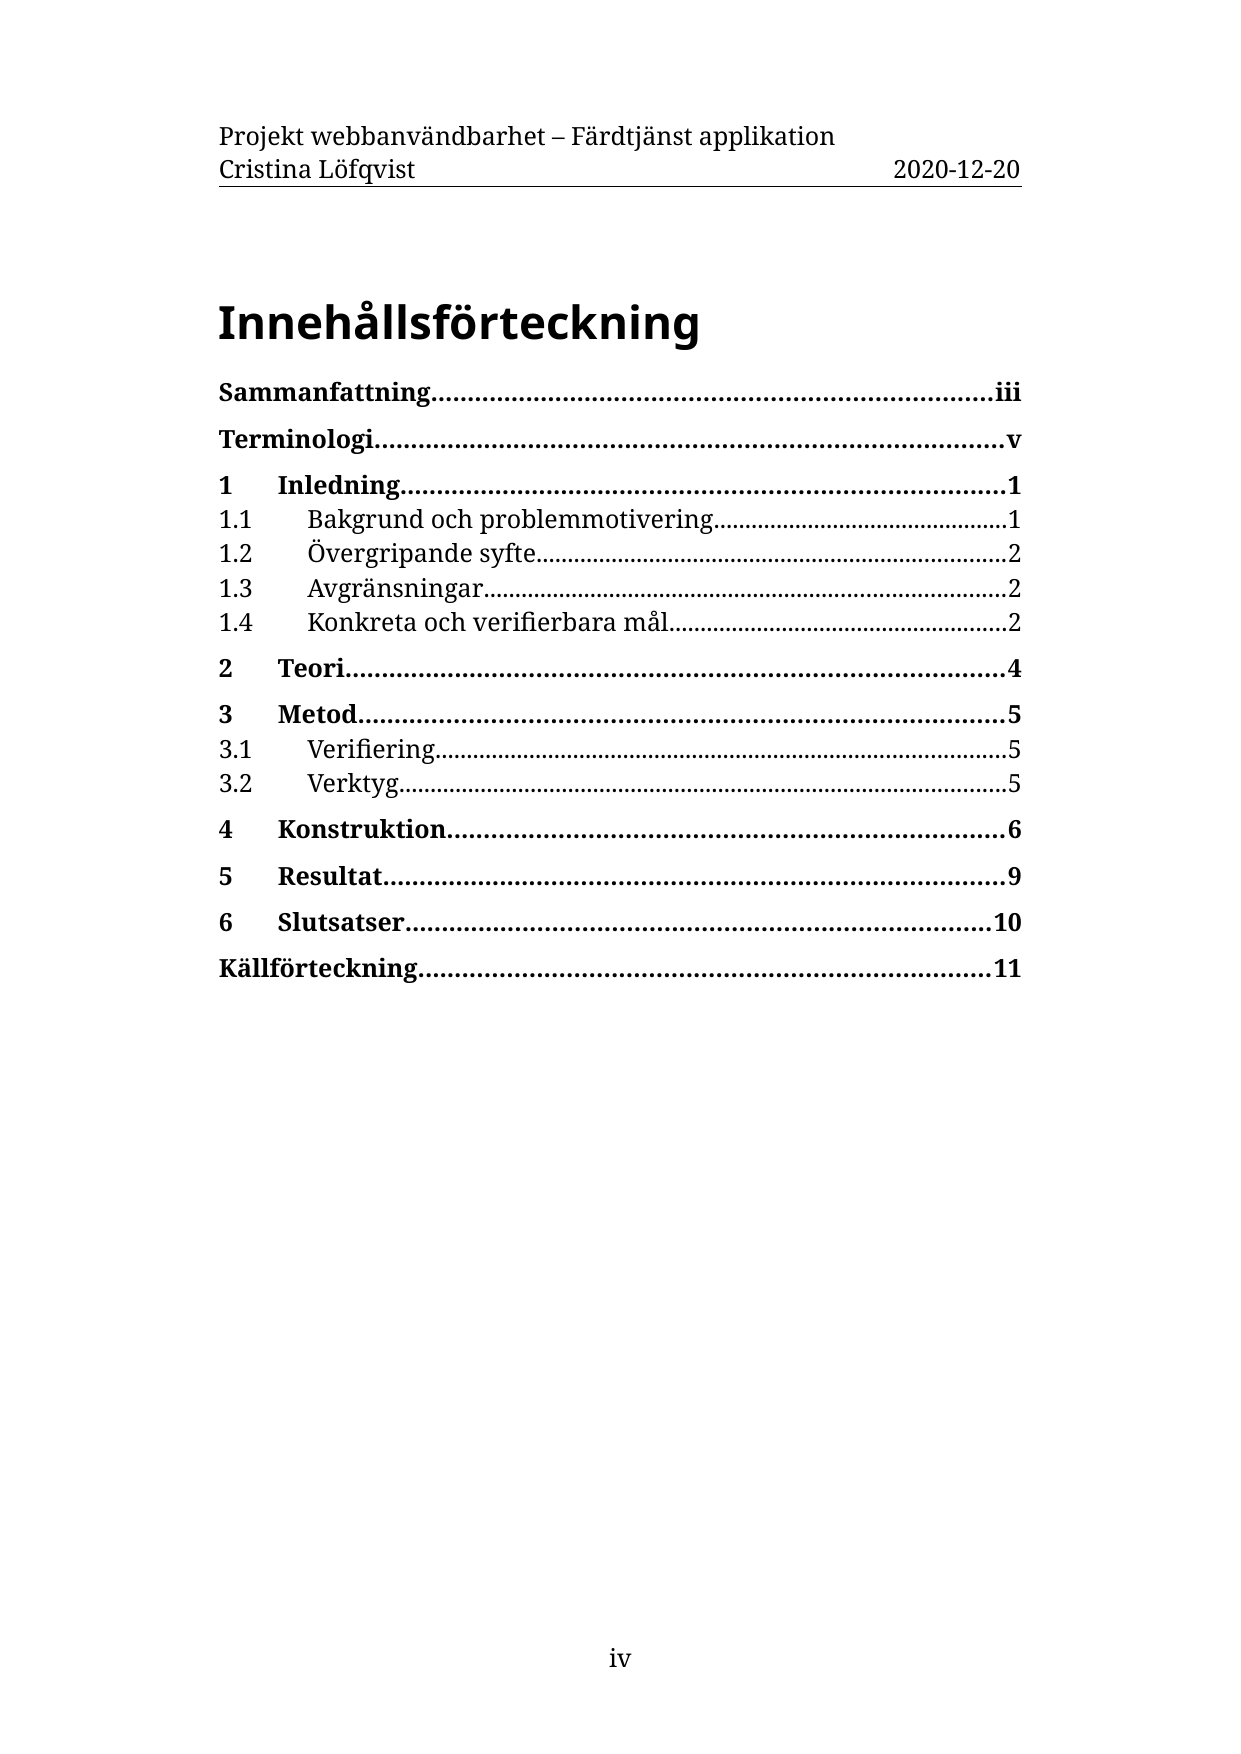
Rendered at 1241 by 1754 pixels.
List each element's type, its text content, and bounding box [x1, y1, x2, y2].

text 4 Konstruktion 6 [218, 812, 1022, 846]
subtitle Innehållsförteckning [218, 291, 1022, 353]
text 3 Metod 5 [218, 697, 1022, 731]
text 1.3 Avgränsningar 2 [218, 570, 1022, 604]
text 6 Slutsatser 10 [218, 905, 1022, 939]
text 1.4 Konkreta och verifierbara mål 2 [218, 604, 1022, 638]
text 3.1 Verifiering 5 [218, 731, 1022, 765]
text Sammanfattning iii [218, 375, 1022, 409]
text 1.2 Övergripande syfte 2 [218, 536, 1022, 570]
text Källförteckning 11 [218, 951, 1022, 985]
text 1 Inledning 1 [218, 468, 1022, 502]
text 2 Teori 4 [218, 651, 1022, 685]
text 1.1 Bakgrund och problemmotivering 1 [218, 502, 1022, 536]
text 3.2 Verktyg 5 [218, 765, 1022, 799]
text Terminologi v [218, 422, 1022, 456]
text 5 Resultat 9 [218, 858, 1022, 892]
